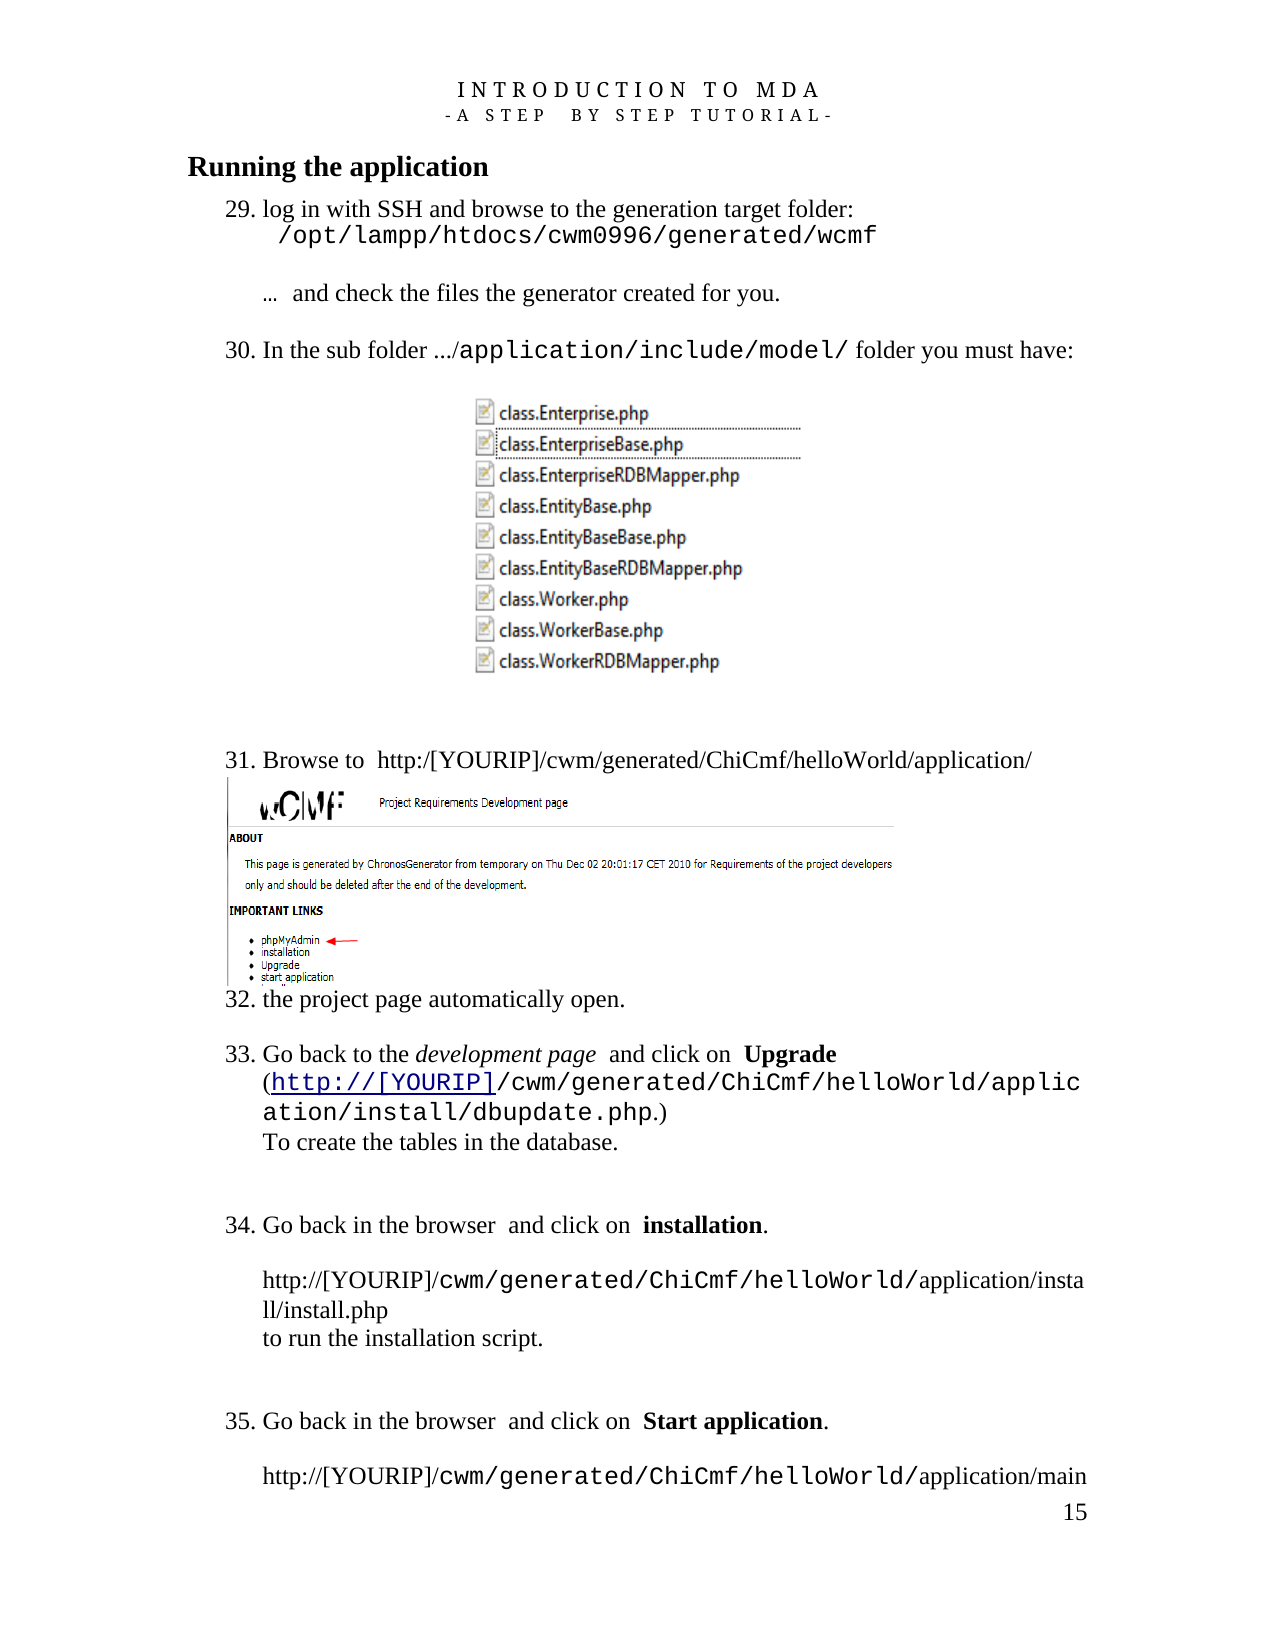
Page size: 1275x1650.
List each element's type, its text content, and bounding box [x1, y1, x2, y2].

list In the sub folder .../application/include/model/ folder you must have: [225, 337, 1087, 394]
list Go back to the development page and click on Upgrade (http://[YOURIP]/cwm/generated/ChiCmf/helloWorld/application/install/dbupdate.php.) To create the tables in the database. [225, 1041, 1087, 1183]
list Browse to http:/[YOURIP]/cwm/generated/ChiCmf/helloWorld/application/ [225, 746, 1087, 774]
picture [473, 394, 802, 691]
list the project page automatically open. [225, 986, 1087, 1041]
list Go back in the browser and click on Start application. http://[YOURIP]/cwm/generated/ChiCmf/helloWorld/application/main [225, 1407, 1087, 1492]
picture [227, 777, 895, 986]
subtitle Running the application [187, 150, 1087, 182]
list log in with SSH and browse to the generation target folder: /opt/lampp/htdocs/cwm0996/generated/wcmf … and check the files the generator created for you. [225, 195, 1087, 337]
list Go back in the browser and click on installation. http://[YOURIP]/cwm/generated/ChiCmf/helloWorld/application/install/install.php to run the installation script. [225, 1211, 1087, 1352]
